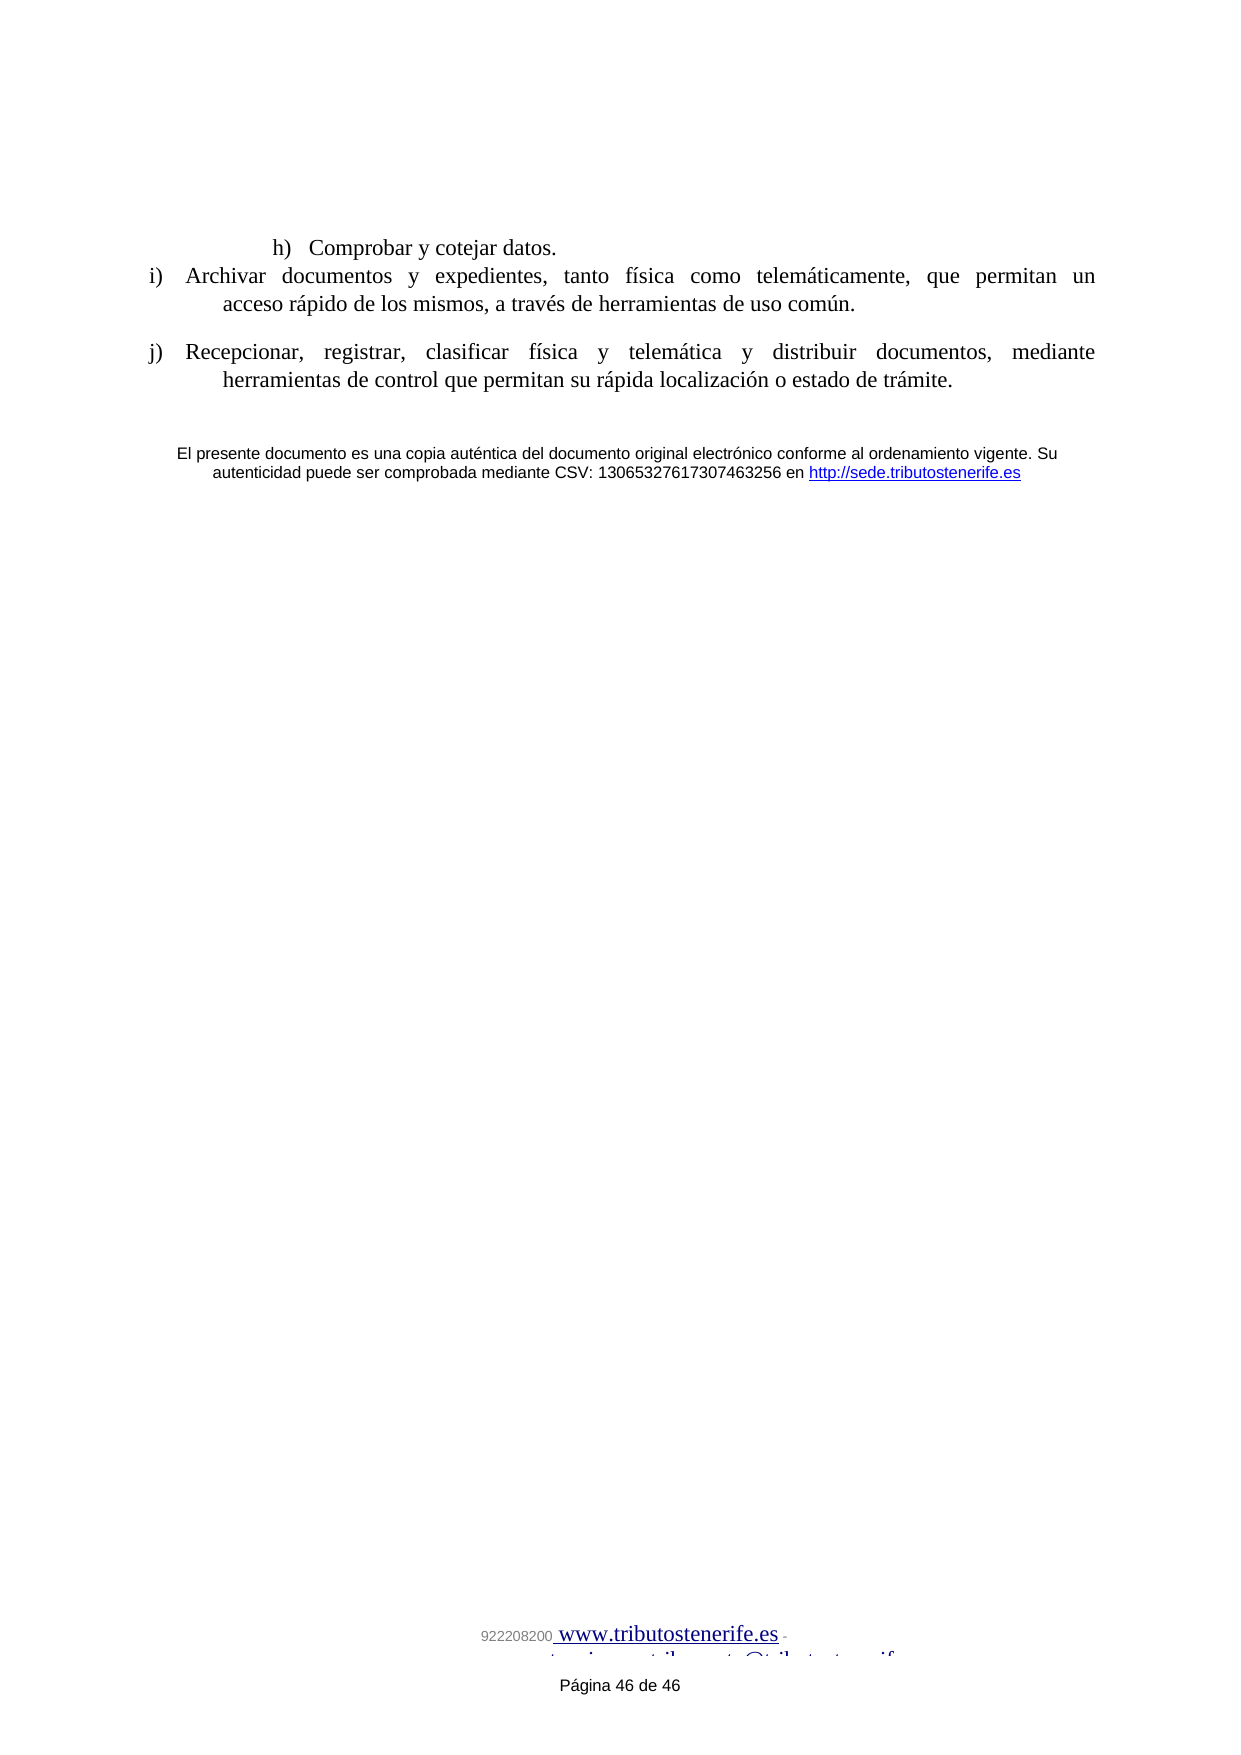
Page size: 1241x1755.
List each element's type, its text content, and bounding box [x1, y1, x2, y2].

text El presente documento es una copia auténtica del documento original electrónico conforme al ordenamiento vigente. Su autenticidad puede ser comprobada mediante CSV: 13065327617307463256 en http://sede.tributostenerife.es [177, 444, 1096, 482]
list Recepcionar, registrar, clasificar física y telemática y distribuir documentos, mediante herramientas de control que permitan su rápida localización o estado de trámite. [149, 338, 1096, 393]
list Archivar documentos y expedientes, tanto física como telemáticamente, que permitan un acceso rápido de los mismos, a través de herramientas de uso común. [149, 262, 1096, 316]
list Comprobar y cotejar datos. [272, 234, 1107, 260]
